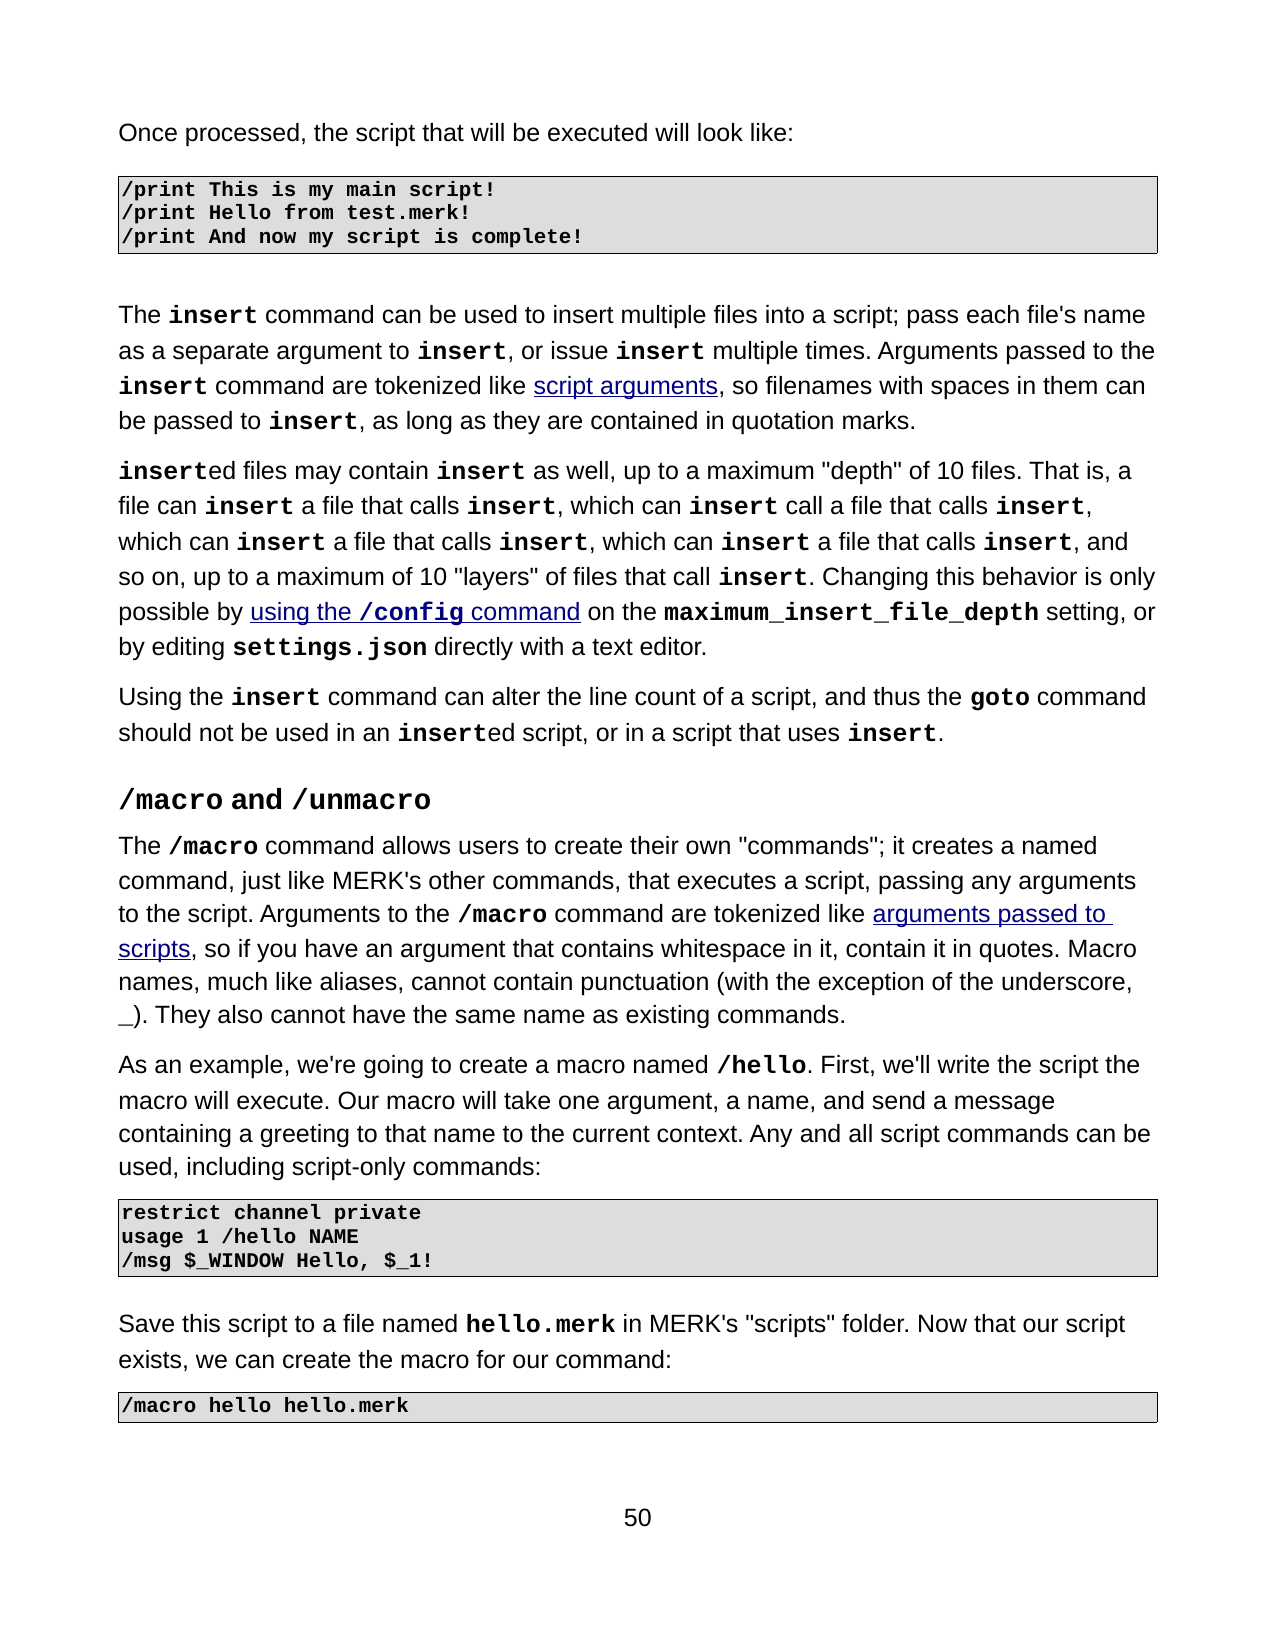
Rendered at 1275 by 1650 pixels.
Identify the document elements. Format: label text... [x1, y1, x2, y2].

text The insert command can be used to insert multiple files into a script; pass each file's name as a separate argument to insert, or issue insert multiple times. Arguments passed to the insert command are tokenized like script arguments, so filenames with spaces in them can be passed to insert, as long as they are contained in quotation marks. [118, 300, 1157, 437]
text Using the insert command can alter the line count of a script, and thus the goto command should not be used in an inserted script, or in a script that uses insert. [118, 682, 1157, 748]
text Save this script to a file named hello.merk in MERK's "scripts" folder. Now that our script exists, we can create the macro for our command: [118, 1277, 1157, 1373]
text As an example, we're going to create a macro named /hello. First, we'll write the script the macro will execute. Our macro will take one argument, a name, and send a message containing a greeting to that name to the current context. Any and all script commands can be used, including script-only commands: [118, 1050, 1157, 1180]
table_header /macro hello hello.merk [119, 1393, 1157, 1422]
text Once processed, the script that will be executed will look like: [118, 118, 1157, 147]
text inserted files may contain insert as well, up to a maximum "depth" of 10 files. That is, a file can insert a file that calls insert, which can insert call a file that calls insert, which can insert a file that calls insert, which can insert a file that calls insert, and so on, up to a maximum of 10 "layers" of files that call insert. Changing this behavior is only possible by using the /config command on the maximum_insert_file_depth setting, or by editing settings.json directly with a text editor. [118, 456, 1157, 663]
table_header /print This is my main script! /print Hello from test.merk! /print And now my script is complete! [119, 177, 1157, 253]
subtitle /macro and /unmacro [118, 782, 1157, 818]
text The /macro command allows users to create their own "commands"; it creates a named command, just like MERK's other commands, that executes a script, passing any arguments to the script. Arguments to the /macro command are tokenized like arguments passed to scripts, so if you have an argument that contains whitespace in it, contain it in quotes. Macro names, much like aliases, cannot contain punctuation (with the exception of the underscore, _). They also cannot have the same name as existing commands. [118, 831, 1157, 1031]
table_header restrict channel private usage 1 /hello NAME /msg $_WINDOW Hello, $_1! [119, 1200, 1157, 1276]
